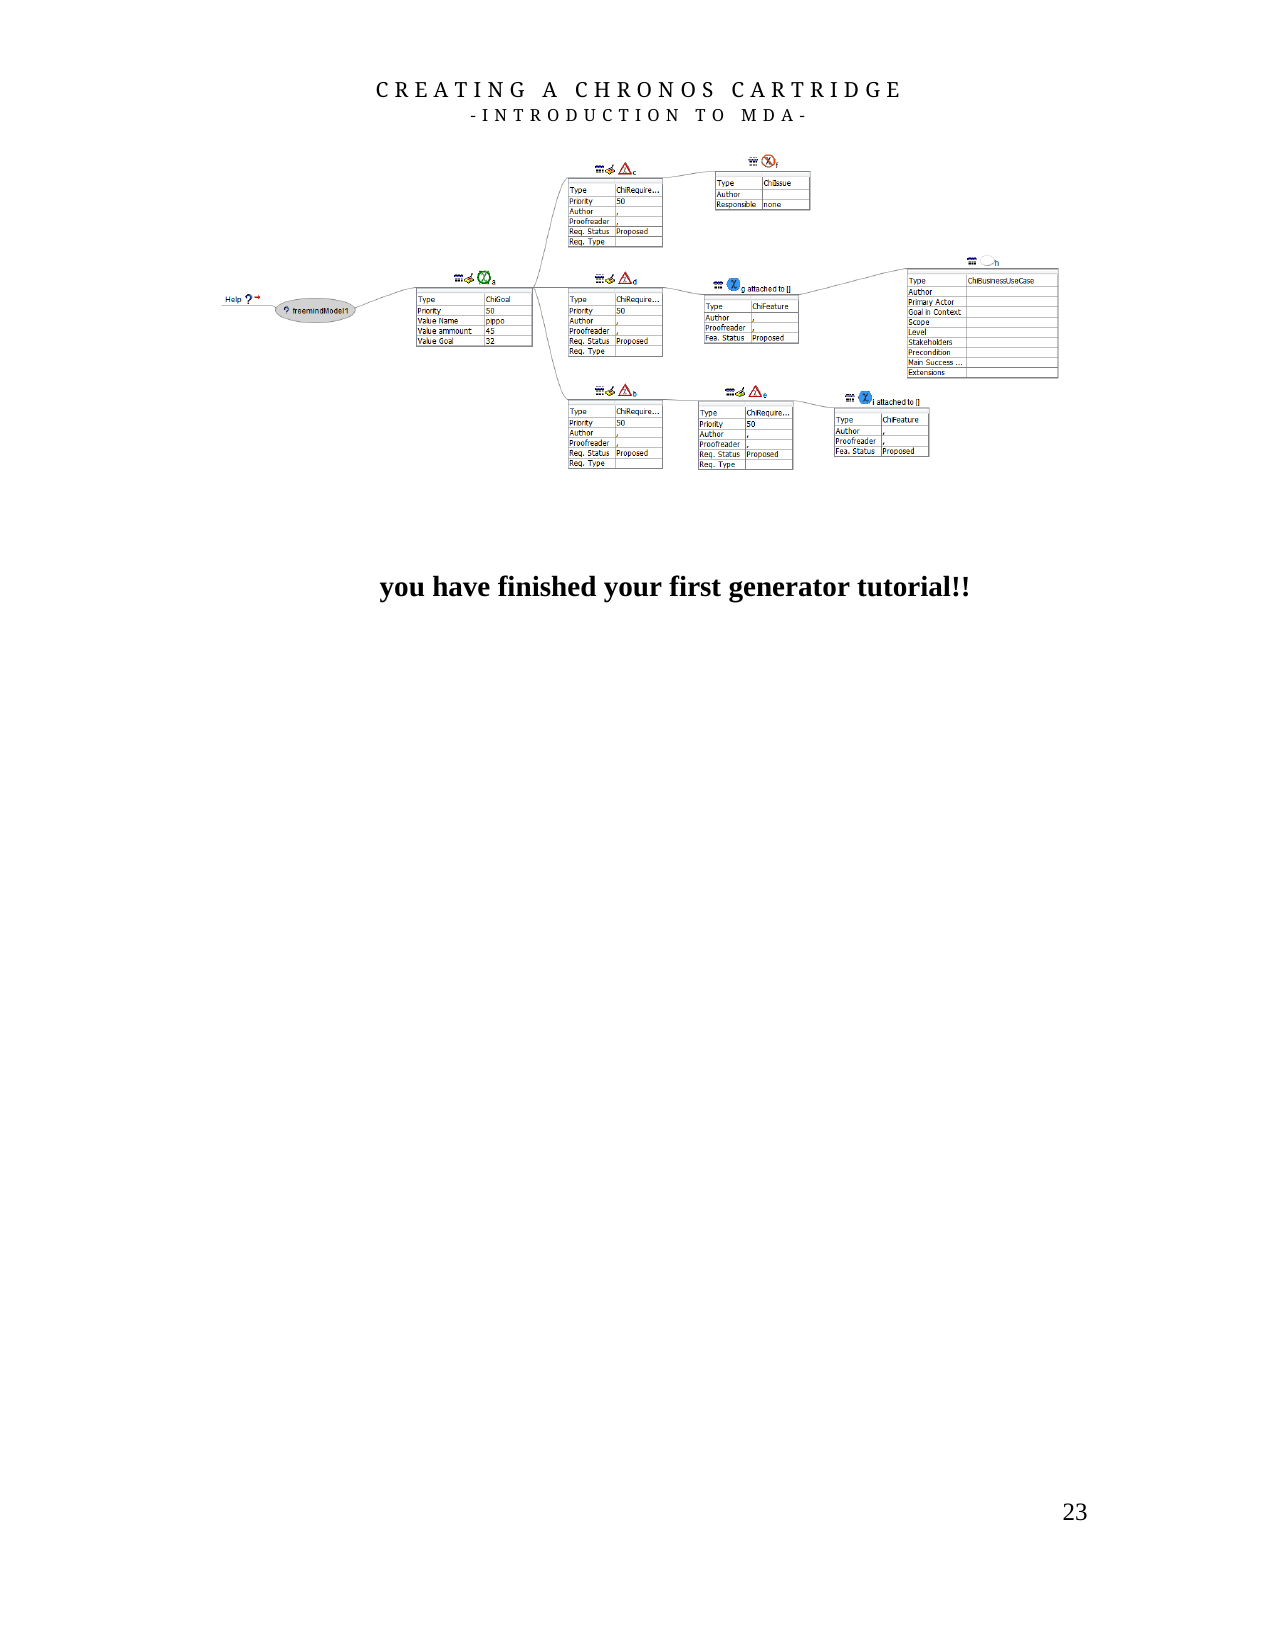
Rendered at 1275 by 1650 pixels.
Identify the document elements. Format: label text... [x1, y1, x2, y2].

picture [206, 150, 1069, 475]
list you have finished your first generator tutorial!! [225, 570, 1087, 602]
